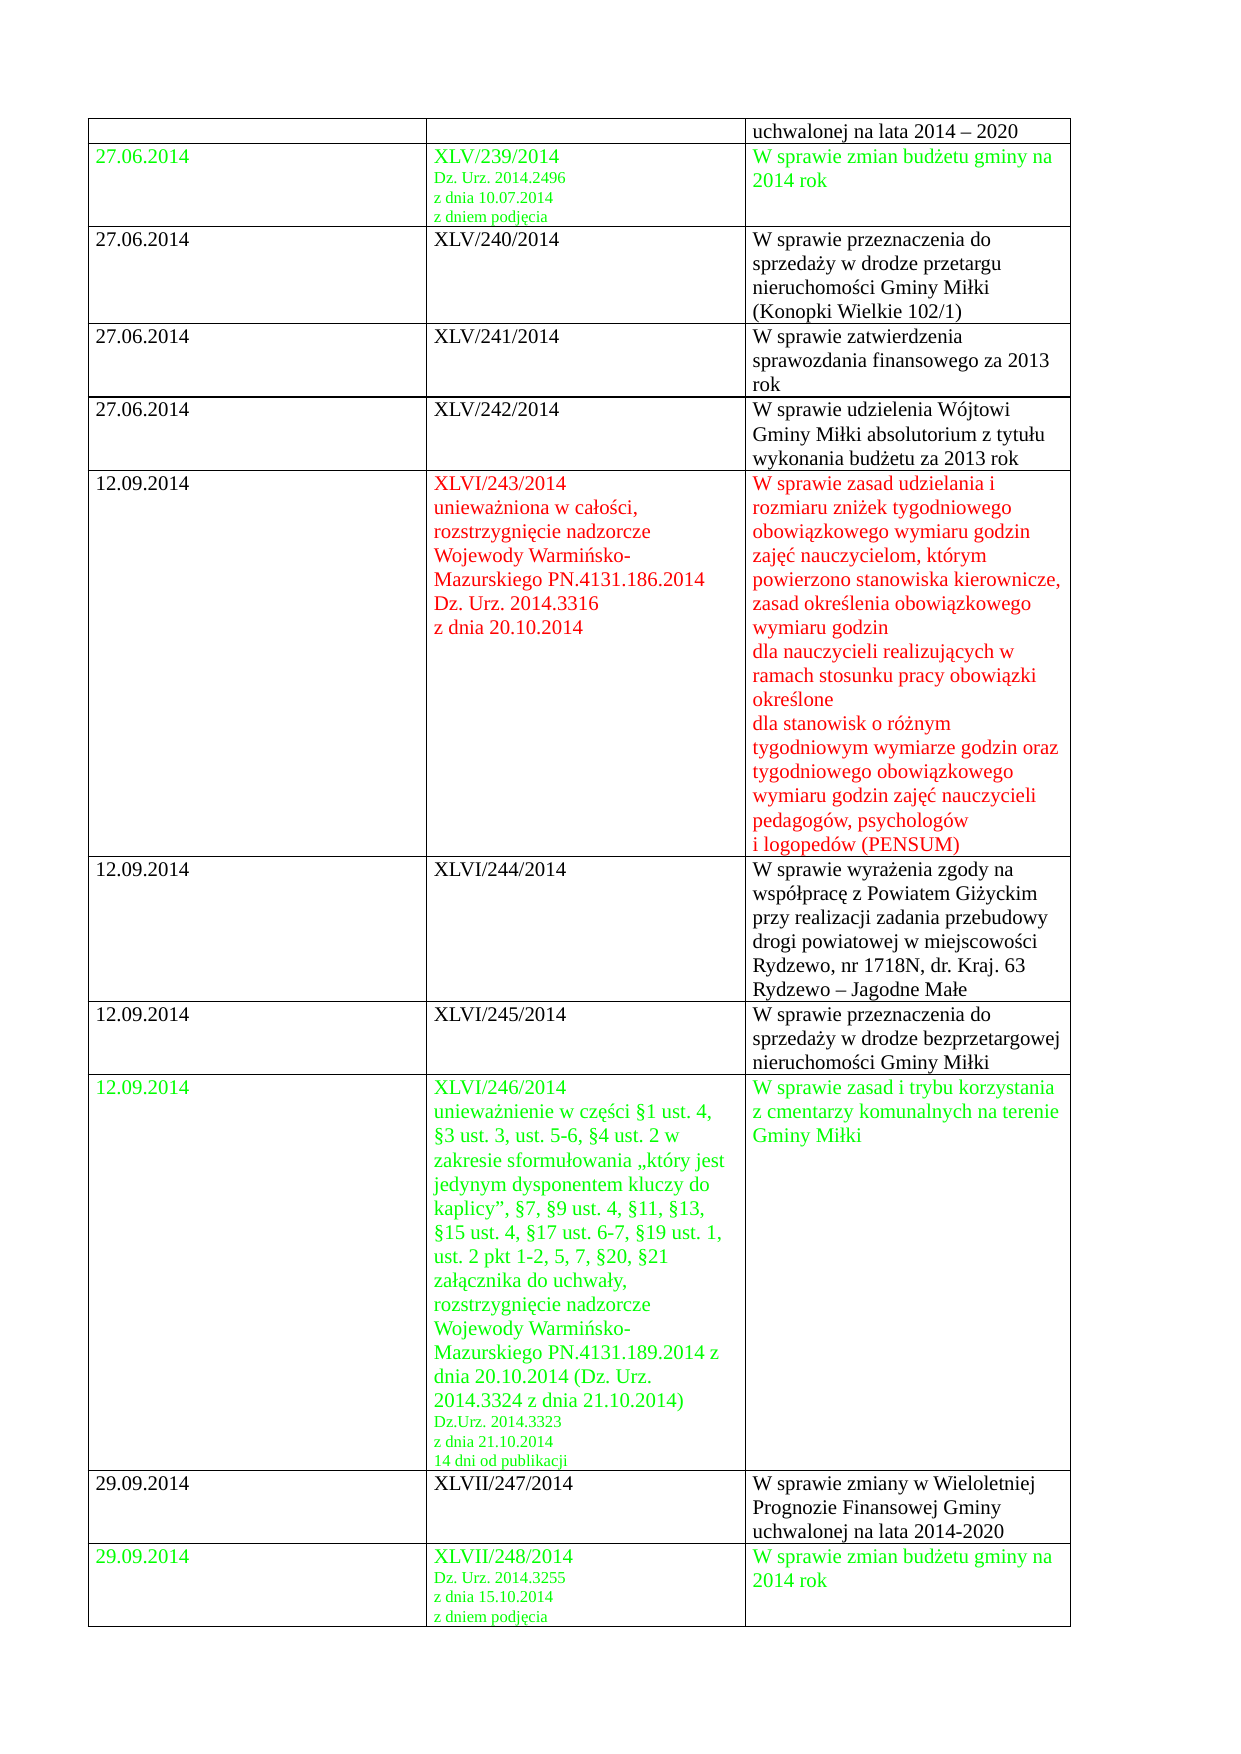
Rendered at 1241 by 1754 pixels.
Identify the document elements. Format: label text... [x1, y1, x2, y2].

table_cell 29.09.2014 [89, 1471, 426, 1543]
table_cell 12.09.2014 [89, 1075, 426, 1470]
table_cell W sprawie przeznaczenia do sprzedaży w drodze przetargu nieruchomości Gminy Miłki (Konopki Wielkie 102/1) [746, 227, 1070, 323]
table_cell [427, 119, 745, 143]
table_cell 27.06.2014 [89, 227, 426, 323]
table_cell uchwalonej na lata 2014 – 2020 [746, 119, 1070, 143]
table_cell W sprawie zatwierdzenia sprawozdania finansowego za 2013 rok [746, 324, 1070, 396]
table_cell 27.06.2014 [89, 144, 426, 226]
table_cell 12.09.2014 [89, 471, 426, 856]
table_cell XLV/242/2014 [427, 398, 745, 469]
table_cell XLV/239/2014 Dz. Urz. 2014.2496 z dnia 10.07.2014 z dniem podjęcia [427, 144, 745, 226]
table_cell XLVII/248/2014 Dz. Urz. 2014.3255 z dnia 15.10.2014 z dniem podjęcia [427, 1544, 745, 1626]
table_cell 27.06.2014 [89, 324, 426, 396]
table_cell XLVI/245/2014 [427, 1002, 745, 1074]
table_cell XLVII/247/2014 [427, 1471, 745, 1543]
table_cell W sprawie zasad i trybu korzystania z cmentarzy komunalnych na terenie Gminy Miłki [746, 1075, 1070, 1470]
table_cell W sprawie wyrażenia zgody na współpracę z Powiatem Giżyckim przy realizacji zadania przebudowy drogi powiatowej w miejscowości Rydzewo, nr 1718N, dr. Kraj. 63 Rydzewo – Jagodne Małe [746, 857, 1070, 1001]
table_cell XLV/240/2014 [427, 227, 745, 323]
table_cell XLVI/244/2014 [427, 857, 745, 1001]
table_cell XLV/241/2014 [427, 324, 745, 396]
table_cell XLVI/246/2014 unieważnienie w części §1 ust. 4, §3 ust. 3, ust. 5-6, §4 ust. 2 w zakresie sformułowania „który jest jedynym dysponentem kluczy do kaplicy”, §7, §9 ust. 4, §11, §13, §15 ust. 4, §17 ust. 6-7, §19 ust. 1, ust. 2 pkt 1-2, 5, 7, §20, §21 załącznika do uchwały, rozstrzygnięcie nadzorcze Wojewody Warmińsko-Mazurskiego PN.4131.189.2014 z dnia 20.10.2014 (Dz. Urz. 2014.3324 z dnia 21.10.2014) Dz.Urz. 2014.3323 z dnia 21.10.2014 14 dni od publikacji [427, 1075, 745, 1470]
table_cell 12.09.2014 [89, 857, 426, 1001]
table_cell 12.09.2014 [89, 1002, 426, 1074]
table_cell W sprawie zmiany w Wieloletniej Prognozie Finansowej Gminy uchwalonej na lata 2014-2020 [746, 1471, 1070, 1543]
table_cell W sprawie zmian budżetu gminy na 2014 rok [746, 144, 1070, 226]
table_cell XLVI/243/2014 unieważniona w całości, rozstrzygnięcie nadzorcze Wojewody Warmińsko-Mazurskiego PN.4131.186.2014 Dz. Urz. 2014.3316 z dnia 20.10.2014 [427, 471, 745, 856]
table_cell W sprawie zasad udzielania i rozmiaru zniżek tygodniowego obowiązkowego wymiaru godzin zajęć nauczycielom, którym powierzono stanowiska kierownicze, zasad określenia obowiązkowego wymiaru godzin dla nauczycieli realizujących w ramach stosunku pracy obowiązki określone dla stanowisk o różnym tygodniowym wymiarze godzin oraz tygodniowego obowiązkowego wymiaru godzin zajęć nauczycieli pedagogów, psychologów i logopedów (PENSUM) [746, 471, 1070, 856]
table_cell 29.09.2014 [89, 1544, 426, 1626]
table_cell [89, 119, 426, 143]
table_cell W sprawie udzielenia Wójtowi Gminy Miłki absolutorium z tytułu wykonania budżetu za 2013 rok [746, 398, 1070, 469]
table_cell 27.06.2014 [89, 398, 426, 469]
table_cell W sprawie przeznaczenia do sprzedaży w drodze bezprzetargowej nieruchomości Gminy Miłki [746, 1002, 1070, 1074]
table_cell W sprawie zmian budżetu gminy na 2014 rok [746, 1544, 1070, 1626]
